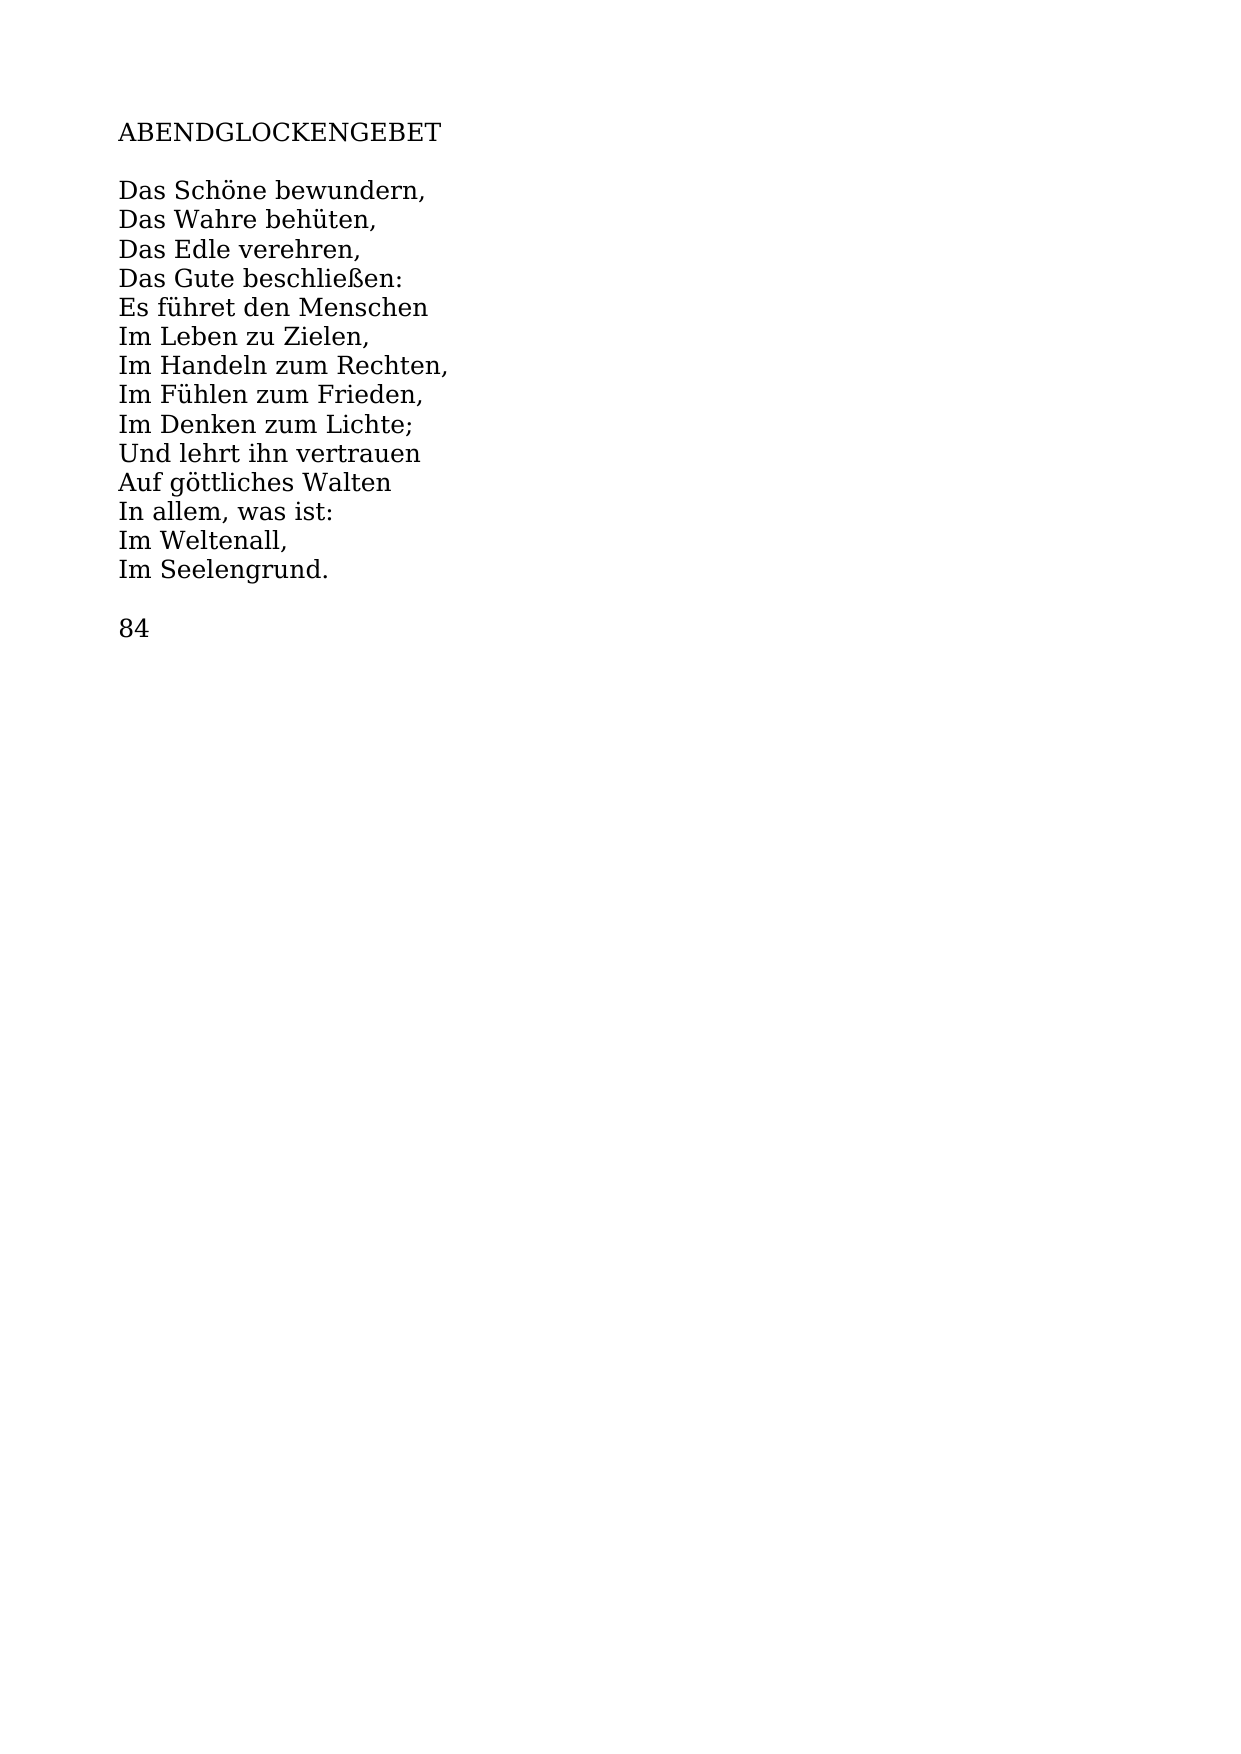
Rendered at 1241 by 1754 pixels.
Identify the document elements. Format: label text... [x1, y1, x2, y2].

text ABENDGLOCKENGEBET [118, 118, 1122, 147]
text Im Fühlen zum Frieden, [118, 381, 1122, 410]
text Im Seelengrund. [118, 556, 1122, 585]
text Das Gute beschließen: [118, 264, 1122, 293]
text Es führet den Menschen [118, 293, 1122, 322]
text Im Leben zu Zielen, [118, 322, 1122, 351]
text Im Handeln zum Rechten, [118, 351, 1122, 381]
text Und lehrt ihn vertrauen [118, 439, 1122, 468]
text Das Schöne bewundern, [118, 176, 1122, 206]
text In allem, was ist: [118, 497, 1122, 526]
text Im Denken zum Lichte; [118, 410, 1122, 439]
text Das Edle verehren, [118, 235, 1122, 264]
text Im Weltenall, [118, 526, 1122, 556]
text 84 [118, 614, 1122, 643]
text Das Wahre behüten, [118, 206, 1122, 235]
text Auf göttliches Walten [118, 468, 1122, 497]
